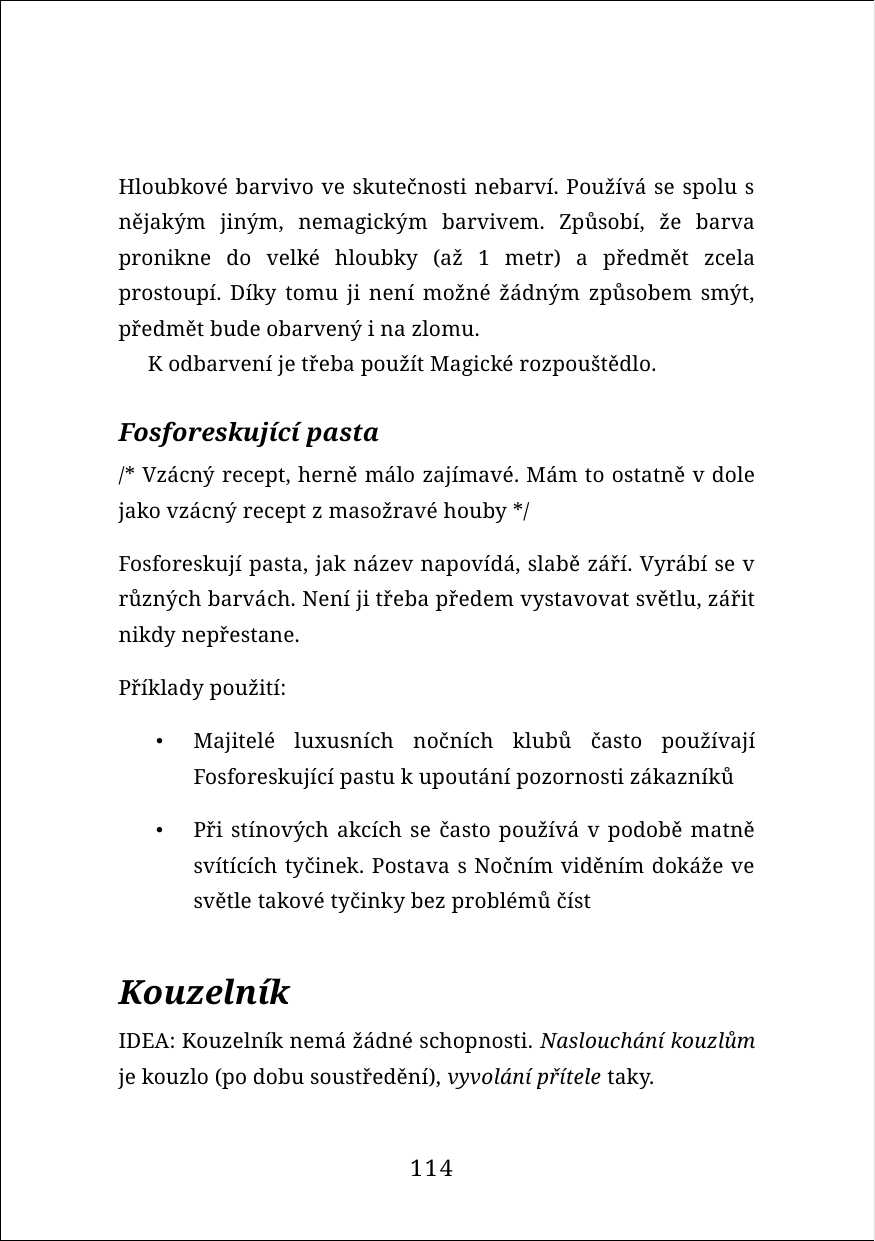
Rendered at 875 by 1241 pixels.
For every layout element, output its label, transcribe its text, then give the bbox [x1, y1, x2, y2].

text Fosforeskují pasta, jak název napovídá, slabě září. Vyrábí se v různých barvách. Není ji třeba předem vystavovat světlu, zářit nikdy nepřestane. [118, 549, 756, 648]
text Příklady použití: [118, 673, 756, 702]
list Při stínových akcích se často používá v podobě matně svítících tyčinek. Postava s Nočním viděním dokáže ve světle takové tyčinky bez problémů číst [156, 815, 756, 915]
text /* Vzácný recept, herně málo zajímavé. Mám to ostatně v dole jako vzácný recept z masožravé houby */ [118, 460, 756, 524]
text Hloubkové barvivo ve skutečnosti nebarví. Používá se spolu s nějakým jiným, nemagickým barvivem. Způsobí, že barva pronikne do velké hloubky (až 1 metr) a předmět zcela prostoupí. Díky tomu ji není možné žádným způsobem smýt, předmět bude obarvený i na zlomu. K odbarvení je třeba použít Magické rozpouštědlo. [118, 172, 756, 378]
list Majitelé luxusních nočních klubů často používají Fosforeskující pastu k upoutání pozornosti zákazníků [156, 726, 756, 790]
text IDEA: Kouzelník nemá žádné schopnosti. Naslouchání kouzlům je kouzlo (po dobu soustředění), vyvolání přítele taky. [118, 1026, 756, 1090]
subtitle Fosforeskující pasta [118, 414, 756, 448]
subtitle Kouzelník [118, 969, 756, 1014]
